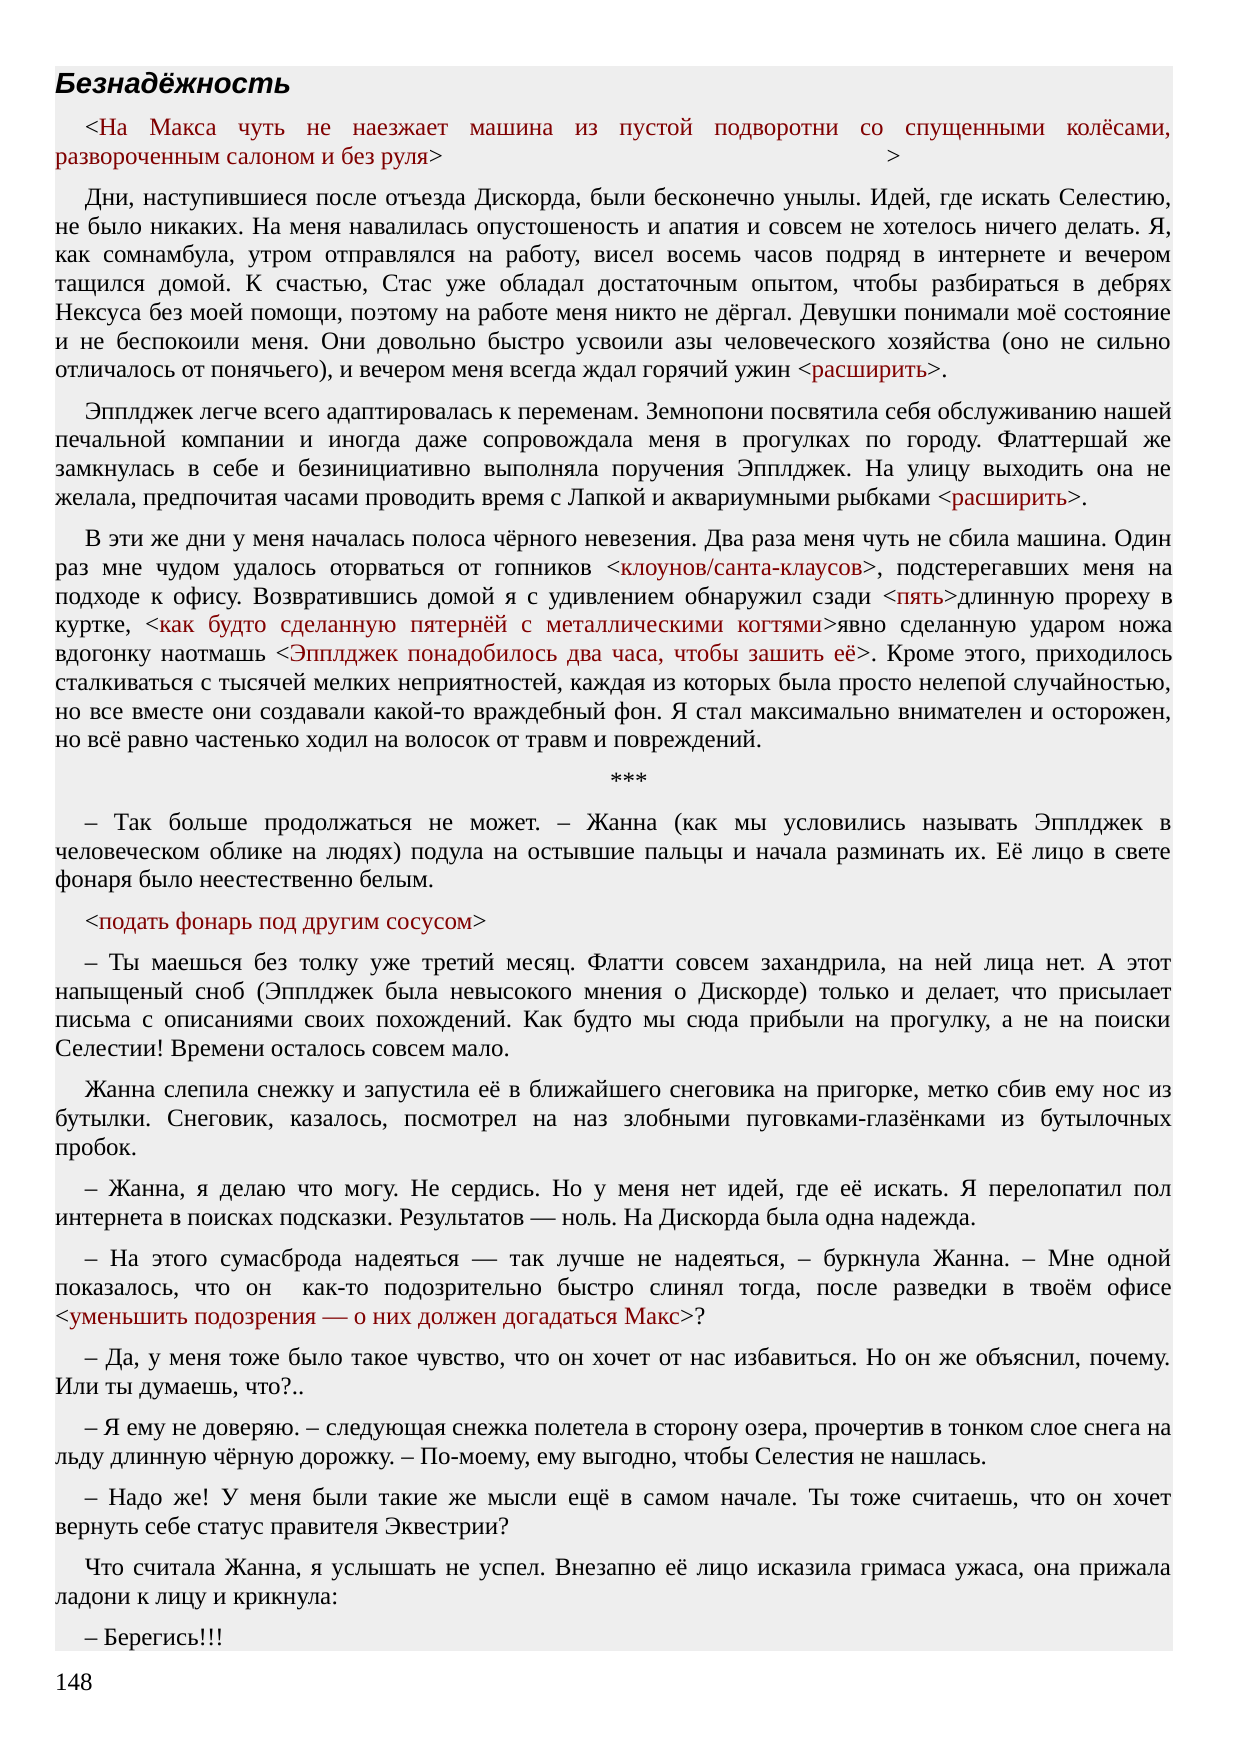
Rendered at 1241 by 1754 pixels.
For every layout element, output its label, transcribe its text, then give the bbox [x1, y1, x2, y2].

text – Так больше продолжаться не может. – Жанна (как мы условились называть Эпплджек в человеческом облике на людях) подула на остывшие пальцы и начала разминать их. Её лицо в свете фонаря было неестественно белым. [55, 807, 1173, 893]
text – Да, у меня тоже было такое чувство, что он хочет от нас избавиться. Но он же объяснил, почему. Или ты думаешь, что?.. [55, 1342, 1173, 1399]
text – Берегись!!! [55, 1622, 1173, 1651]
text В эти же дни у меня началась полоса чёрного невезения. Два раза меня чуть не сбила машина. Один раз мне чудом удалось оторваться от гопников <клоунов/санта-клаусов>, подстерегавших меня на подходе к офису. Возвратившись домой я с удивлением обнаружил сзади <пять>длинную прореху в куртке, <как будто сделанную пятернёй с металлическими когтями>явно сделанную ударом ножа вдогонку наотмашь <Эпплджек понадобилось два часа, чтобы зашить её>. Кроме этого, приходилось сталкиваться с тысячей мелких неприятностей, каждая из которых была просто нелепой случайностью, но все вместе они создавали какой-то враждебный фон. Я стал максимально внимателен и осторожен, но всё равно частенько ходил на волосок от травм и повреждений. [55, 523, 1173, 753]
text Что считала Жанна, я услышать не успел. Внезапно её лицо исказила гримаса ужаса, она прижала ладони к лицу и крикнула: [55, 1552, 1173, 1609]
text – На этого сумасброда надеяться — так лучше не надеяться, – буркнула Жанна. – Мне одной показалось, что он как-то подозрительно быстро слинял тогда, после разведки в твоём офисе <уменьшить подозрения — о них должен догадаться Макс>? [55, 1243, 1173, 1329]
text – Жанна, я делаю что могу. Не сердись. Но у меня нет идей, где её искать. Я перелопатил пол интернета в поисках подсказки. Результатов — ноль. На Дискорда была одна надежда. [55, 1173, 1173, 1231]
text *** [55, 766, 1173, 794]
text – Ты маешься без толку уже третий месяц. Флатти совсем захандрила, на ней лица нет. А этот напыщеный сноб (Эпплджек была невысокого мнения о Дискорде) только и делает, что присылает письма с описаниями своих похождений. Как будто мы сюда прибыли на прогулку, а не на поиски Селестии! Времени осталось совсем мало. [55, 947, 1173, 1062]
text <На Макса чуть не наезжает машина из пустой подворотни со спущенными колёсами, развороченным салоном и без руля> > [55, 112, 1173, 169]
text Дни, наступившиеся после отъезда Дискорда, были бесконечно унылы. Идей, где искать Селестию, не было никаких. На меня навалилась опустошеность и апатия и совсем не хотелось ничего делать. Я, как сомнамбула, утром отправлялся на работу, висел восемь часов подряд в интернете и вечером тащился домой. К счастью, Стас уже обладал достаточным опытом, чтобы разбираться в дебрях Нексуса без моей помощи, поэтому на работе меня никто не дёргал. Девушки понимали моё состояние и не беспокоили меня. Они довольно быстро усвоили азы человеческого хозяйства (оно не сильно отличалось от понячьего), и вечером меня всегда ждал горячий ужин <расширить>. [55, 182, 1173, 383]
text – Я ему не доверяю. – следующая снежка полетела в сторону озера, прочертив в тонком слое снега на льду длинную чёрную дорожку. – По-моему, ему выгодно, чтобы Селестия не нашлась. [55, 1412, 1173, 1469]
text <подать фонарь под другим сосусом> [55, 906, 1173, 934]
text – Надо же! У меня были такие же мысли ещё в самом начале. Ты тоже считаешь, что он хочет вернуть себе статус правителя Эквестрии? [55, 1482, 1173, 1539]
subtitle Безнадёжность [55, 66, 1173, 99]
text Эпплджек легче всего адаптировалась к переменам. Земнопони посвятила себя обслуживанию нашей печальной компании и иногда даже сопровождала меня в прогулках по городу. Флаттершай же замкнулась в себе и безинициативно выполняла поручения Эпплджек. На улицу выходить она не желала, предпочитая часами проводить время с Лапкой и аквариумными рыбками <расширить>. [55, 396, 1173, 511]
text Жанна слепила снежку и запустила её в ближайшего снеговика на пригорке, метко сбив ему нос из бутылки. Снеговик, казалось, посмотрел на наз злобными пуговками-глазёнками из бутылочных пробок. [55, 1074, 1173, 1161]
